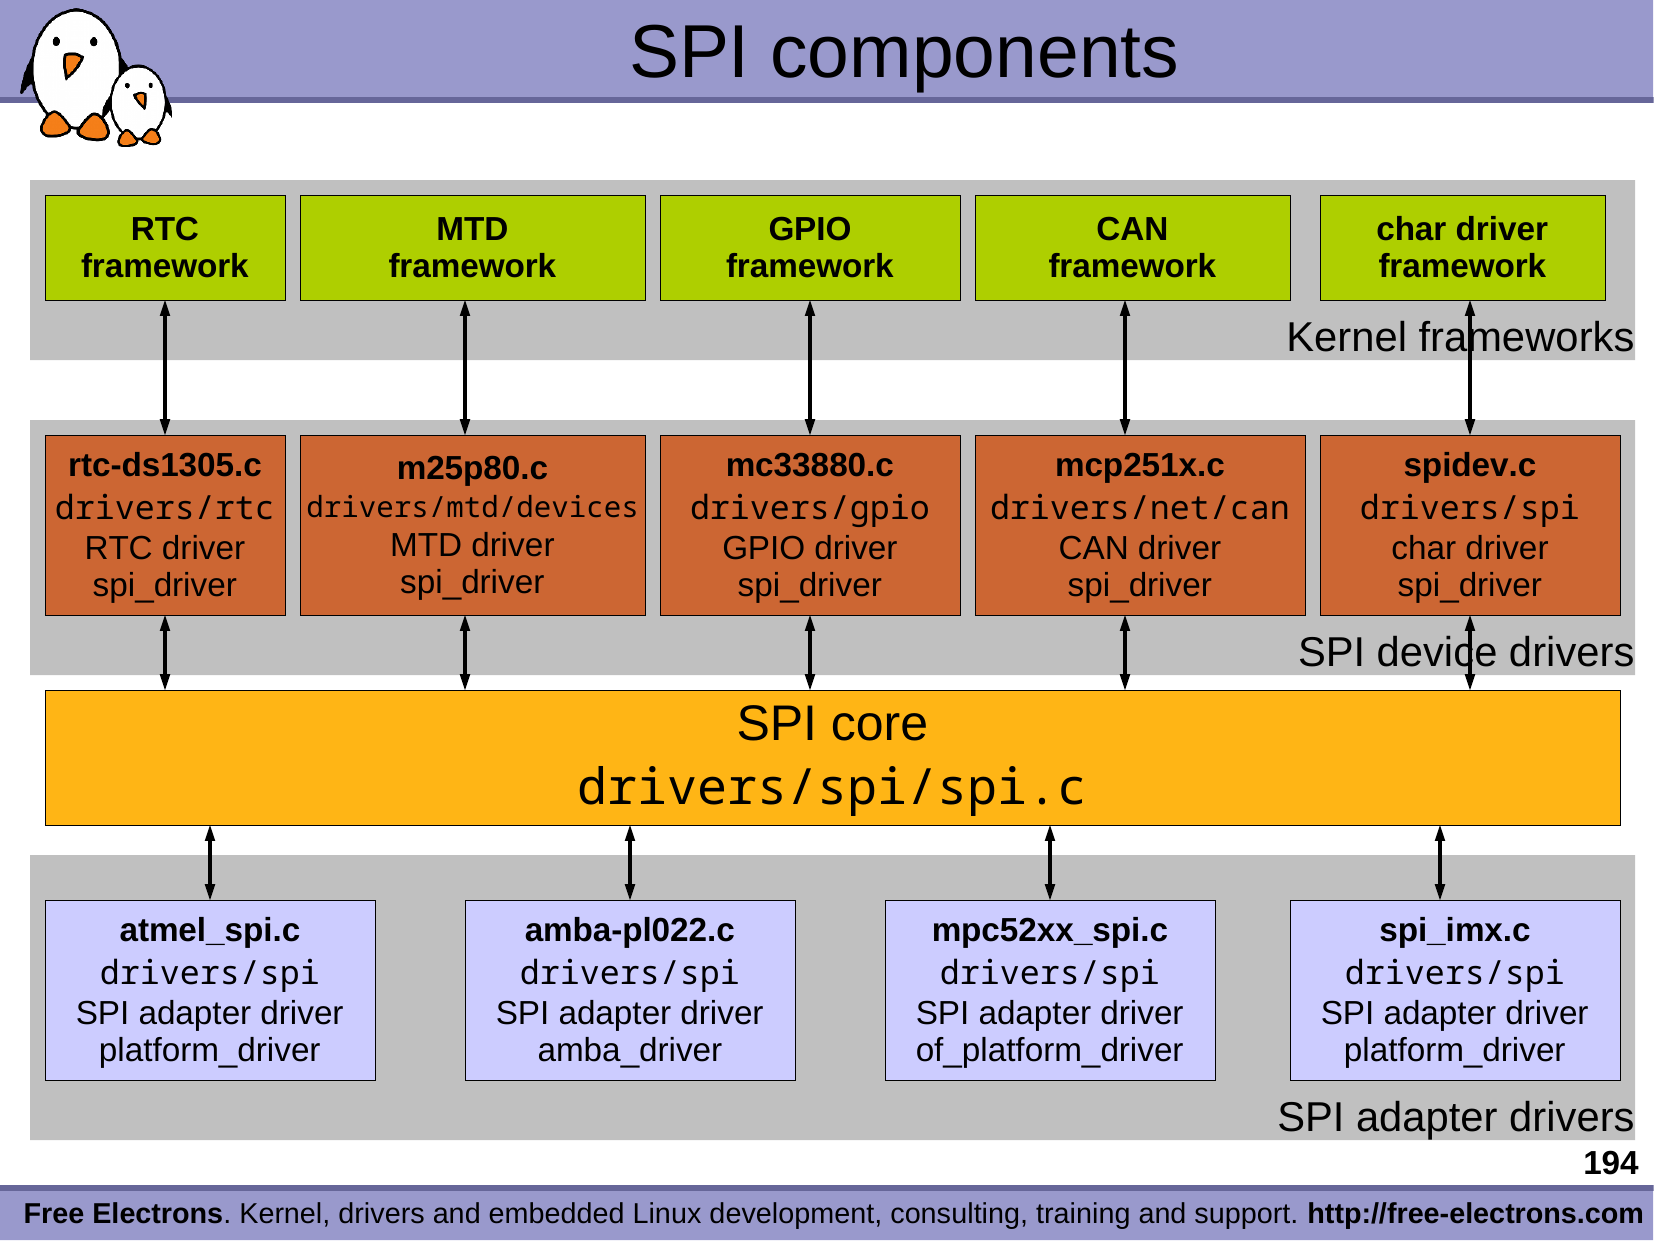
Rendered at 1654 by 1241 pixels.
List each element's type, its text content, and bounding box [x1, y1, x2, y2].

text_box mc33880.c drivers/gpio GPIO driver spi_driver [660, 435, 961, 616]
text_box RTC framework [45, 195, 286, 301]
text_box spi_imx.c drivers/spi SPI adapter driver platform_driver [1290, 900, 1621, 1081]
title SPI components [178, 4, 1631, 98]
text_box m25p80.c drivers/mtd/devices MTD driver spi_driver [300, 435, 646, 616]
text_box mcp251x.c drivers/net/can CAN driver spi_driver [975, 435, 1306, 616]
text_box Kernel frameworks [30, 180, 1636, 361]
text_box SPI device drivers [466, 420, 809, 676]
text_box mpc52xx_spi.c drivers/spi SPI adapter driver of_platform_driver [885, 900, 1216, 1081]
text_box GPIO framework [660, 195, 961, 301]
text_box SPI device drivers [811, 420, 1124, 676]
text_box char driver framework [1320, 195, 1606, 301]
text_box rtc-ds1305.c drivers/rtc RTC driver spi_driver [45, 435, 286, 616]
text_box SPI device drivers [1471, 420, 1636, 676]
text_box SPI device drivers [1126, 420, 1469, 676]
text_box CAN framework [975, 195, 1291, 301]
text_box SPI adapter drivers [30, 855, 1636, 1141]
text_box spidev.c drivers/spi char driver spi_driver [1320, 435, 1621, 616]
text_box SPI device drivers [30, 420, 164, 676]
text_box SPI device drivers [166, 420, 464, 676]
text_box SPI core drivers/spi/spi.c [45, 690, 1621, 826]
text_box amba-pl022.c drivers/spi SPI adapter driver amba_driver [465, 900, 796, 1081]
text_box MTD framework [300, 195, 646, 301]
text_box atmel_spi.c drivers/spi SPI adapter driver platform_driver [45, 900, 376, 1081]
picture [20, 8, 172, 147]
